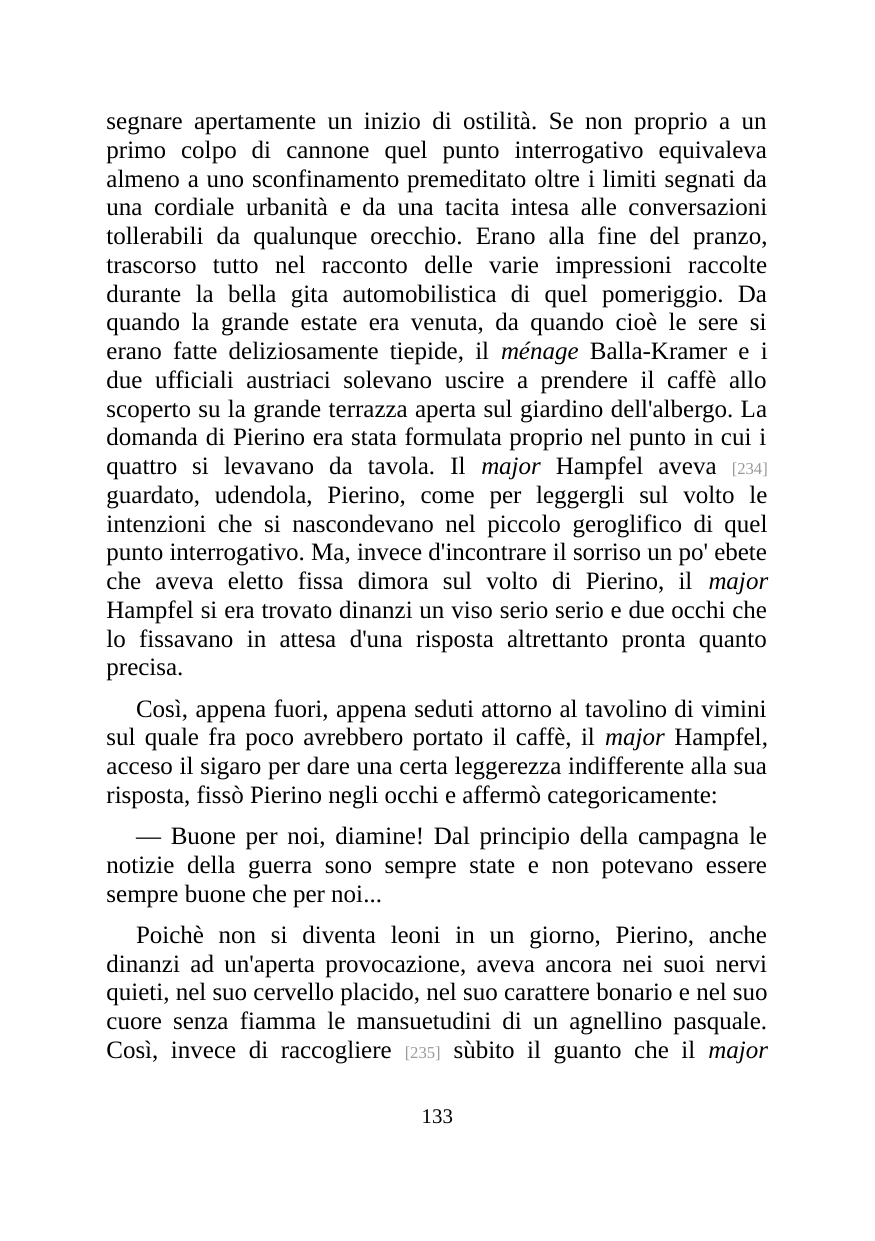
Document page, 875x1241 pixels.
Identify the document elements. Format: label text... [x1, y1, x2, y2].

text segnare apertamente un inizio di ostilità. Se non proprio a un primo colpo di cannone quel punto interrogativo equivaleva almeno a uno sconfinamento premeditato oltre i limiti segnati da una cordiale urbanità e da una tacita intesa alle conversazioni tollerabili da qualunque orecchio. Erano alla fine del pranzo, trascorso tutto nel racconto delle varie impressioni raccolte durante la bella gita automobilistica di quel pomeriggio. Da quando la grande estate era venuta, da quando cioè le sere si erano fatte deliziosamente tiepide, il ménage Balla-Kramer e i due ufficiali austriaci solevano uscire a prendere il caffè allo scoperto su la grande terrazza aperta sul giardino dell'albergo. La domanda di Pierino era stata formulata proprio nel punto in cui i quattro si levavano da tavola. Il major Hampfel aveva [234] guardato, udendola, Pierino, come per leggergli sul volto le intenzioni che si nascondevano nel piccolo geroglifico di quel punto interrogativo. Ma, invece d'incontrare il sorriso un po' ebete che aveva eletto fissa dimora sul volto di Pierino, il major Hampfel si era trovato dinanzi un viso serio serio e due occhi che lo fissavano in attesa d'una risposta altrettanto pronta quanto precisa. [106, 106, 768, 681]
text Poichè non si diventa leoni in un giorno, Pierino, anche dinanzi ad un'aperta provocazione, aveva ancora nei suoi nervi quieti, nel suo cervello placido, nel suo carattere bonario e nel suo cuore senza fiamma le mansuetudini di un agnellino pasquale. Così, invece di raccogliere [235] sùbito il guanto che il major [106, 920, 768, 1064]
text Così, appena fuori, appena seduti attorno al tavolino di vimini sul quale fra poco avrebbero portato il caffè, il major Hampfel, acceso il sigaro per dare una certa leggerezza indifferente alla sua risposta, fissò Pierino negli occhi e affermò categoricamente: [106, 694, 768, 809]
text — Buone per noi, diamine! Dal principio della campagna le notizie della guerra sono sempre state e non potevano essere sempre buone che per noi... [106, 821, 768, 907]
